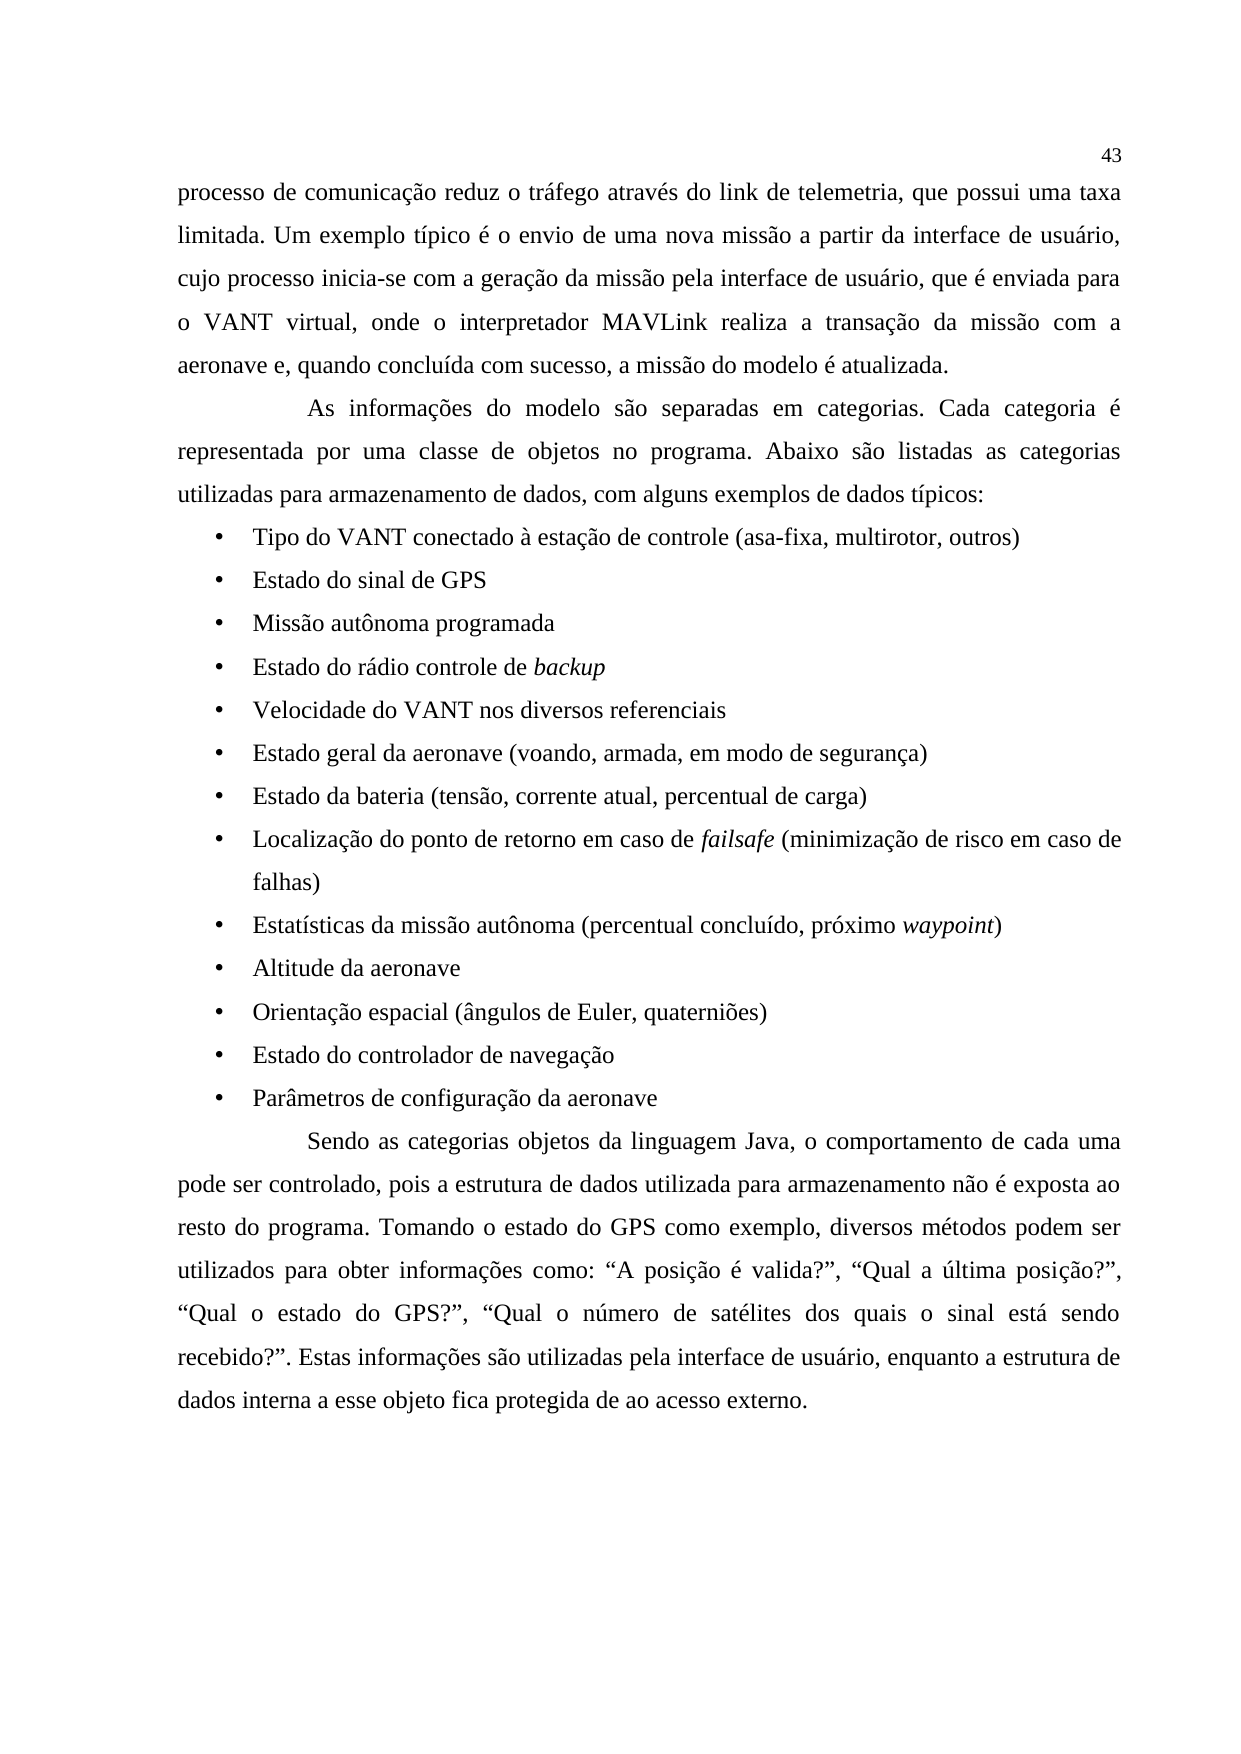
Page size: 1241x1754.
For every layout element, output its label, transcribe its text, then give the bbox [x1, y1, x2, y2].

list Altitude da aeronave [215, 953, 1122, 982]
list Estatísticas da missão autônoma (percentual concluído, próximo waypoint) [215, 910, 1122, 939]
list Estado do rádio controle de backup [215, 652, 1122, 680]
list Velocidade do VANT nos diversos referenciais [215, 695, 1122, 723]
list Orientação espacial (ângulos de Euler, quaterniões) [215, 997, 1122, 1025]
list Tipo do VANT conectado à estação de controle (asa-fixa, multirotor, outros) [215, 522, 1122, 551]
text processo de comunicação reduz o tráfego através do link de telemetria, que possui uma taxa limitada. Um exemplo típico é o envio de uma nova missão a partir da interface de usuário, cujo processo inicia-se com a geração da missão pela interface de usuário, que é enviada para o VANT virtual, onde o interpretador MAVLink realiza a transação da missão com a aeronave e, quando concluída com sucesso, a missão do modelo é atualizada. [177, 177, 1122, 378]
list Localização do ponto de retorno em caso de failsafe (minimização de risco em caso de falhas) [215, 824, 1122, 896]
list Missão autônoma programada [215, 608, 1122, 637]
list Parâmetros de configuração da aeronave [215, 1083, 1122, 1112]
list Estado geral da aeronave (voando, armada, em modo de segurança) [215, 738, 1122, 767]
list Estado da bateria (tensão, corrente atual, percentual de carga) [215, 781, 1122, 810]
text Sendo as categorias objetos da linguagem Java, o comportamento de cada uma pode ser controlado, pois a estrutura de dados utilizada para armazenamento não é exposta ao resto do programa. Tomando o estado do GPS como exemplo, diversos métodos podem ser utilizados para obter informações como: “A posição é valida?”, “Qual a última posição?”, “Qual o estado do GPS?”, “Qual o número de satélites dos quais o sinal está sendo recebido?”. Estas informações são utilizadas pela interface de usuário, enquanto a estrutura de dados interna a esse objeto fica protegida de ao acesso externo. [177, 1126, 1122, 1413]
list Estado do controlador de navegação [215, 1040, 1122, 1068]
text As informações do modelo são separadas em categorias. Cada categoria é representada por uma classe de objetos no programa. Abaixo são listadas as categorias utilizadas para armazenamento de dados, com alguns exemplos de dados típicos: [177, 393, 1122, 508]
list Estado do sinal de GPS [215, 565, 1122, 594]
